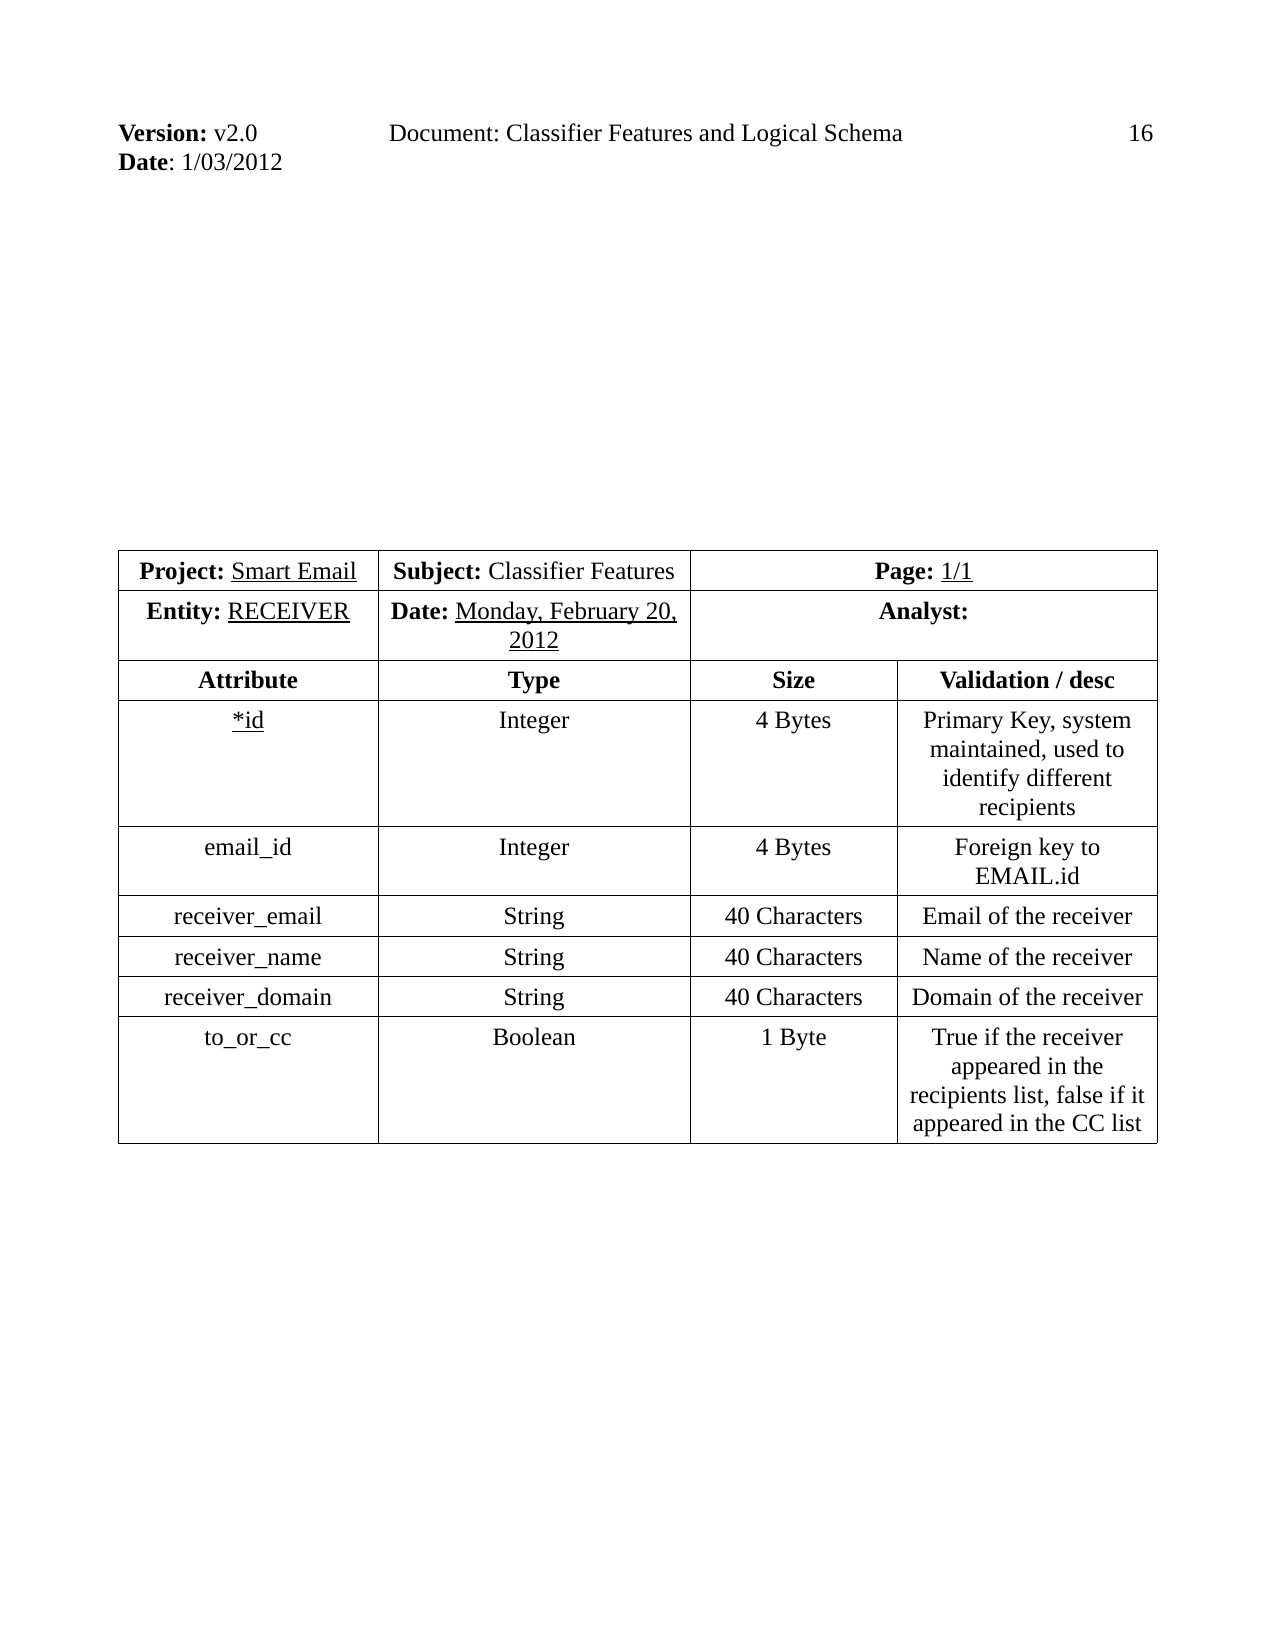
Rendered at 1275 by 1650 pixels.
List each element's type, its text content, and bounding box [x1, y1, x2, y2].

table_cell Integer [379, 701, 690, 826]
table_cell 40 Characters [691, 977, 897, 1016]
table_cell Validation / desc [898, 661, 1157, 700]
table_header Subject: Classifier Features [379, 551, 690, 590]
table_cell True if the receiver appeared in the recipients list, false if it appeared in the CC list [898, 1017, 1157, 1143]
table_cell *id [119, 701, 378, 826]
table_cell Domain of the receiver [898, 977, 1157, 1016]
table_cell String [379, 896, 690, 936]
table_header Project: Smart Email [119, 551, 378, 590]
table_cell String [379, 937, 690, 976]
table_cell 4 Bytes [691, 701, 897, 826]
table_cell 1 Byte [691, 1017, 897, 1143]
table_cell Type [379, 661, 690, 700]
table_cell Analyst: [691, 591, 1157, 659]
table_cell Foreign key to EMAIL.id [898, 827, 1157, 895]
table_cell to_or_cc [119, 1017, 378, 1143]
table_cell receiver_name [119, 937, 378, 976]
table_cell Attribute [119, 661, 378, 700]
table_cell Size [691, 661, 897, 700]
table_cell 40 Characters [691, 937, 897, 976]
table_cell Boolean [379, 1017, 690, 1143]
table_cell 4 Bytes [691, 827, 897, 895]
table_cell receiver_domain [119, 977, 378, 1016]
table_cell 40 Characters [691, 896, 897, 936]
table_cell Integer [379, 827, 690, 895]
table_cell receiver_email [119, 896, 378, 936]
table_cell Email of the receiver [898, 896, 1157, 936]
table_cell Primary Key, system maintained, used to identify different recipients [898, 701, 1157, 826]
table_cell email_id [119, 827, 378, 895]
table_cell Date: Monday, February 20, 2012 [379, 591, 690, 659]
table_header Page: 1/1 [691, 551, 1157, 590]
table_cell String [379, 977, 690, 1016]
table_cell Entity: RECEIVER [119, 591, 378, 659]
table_cell Name of the receiver [898, 937, 1157, 976]
